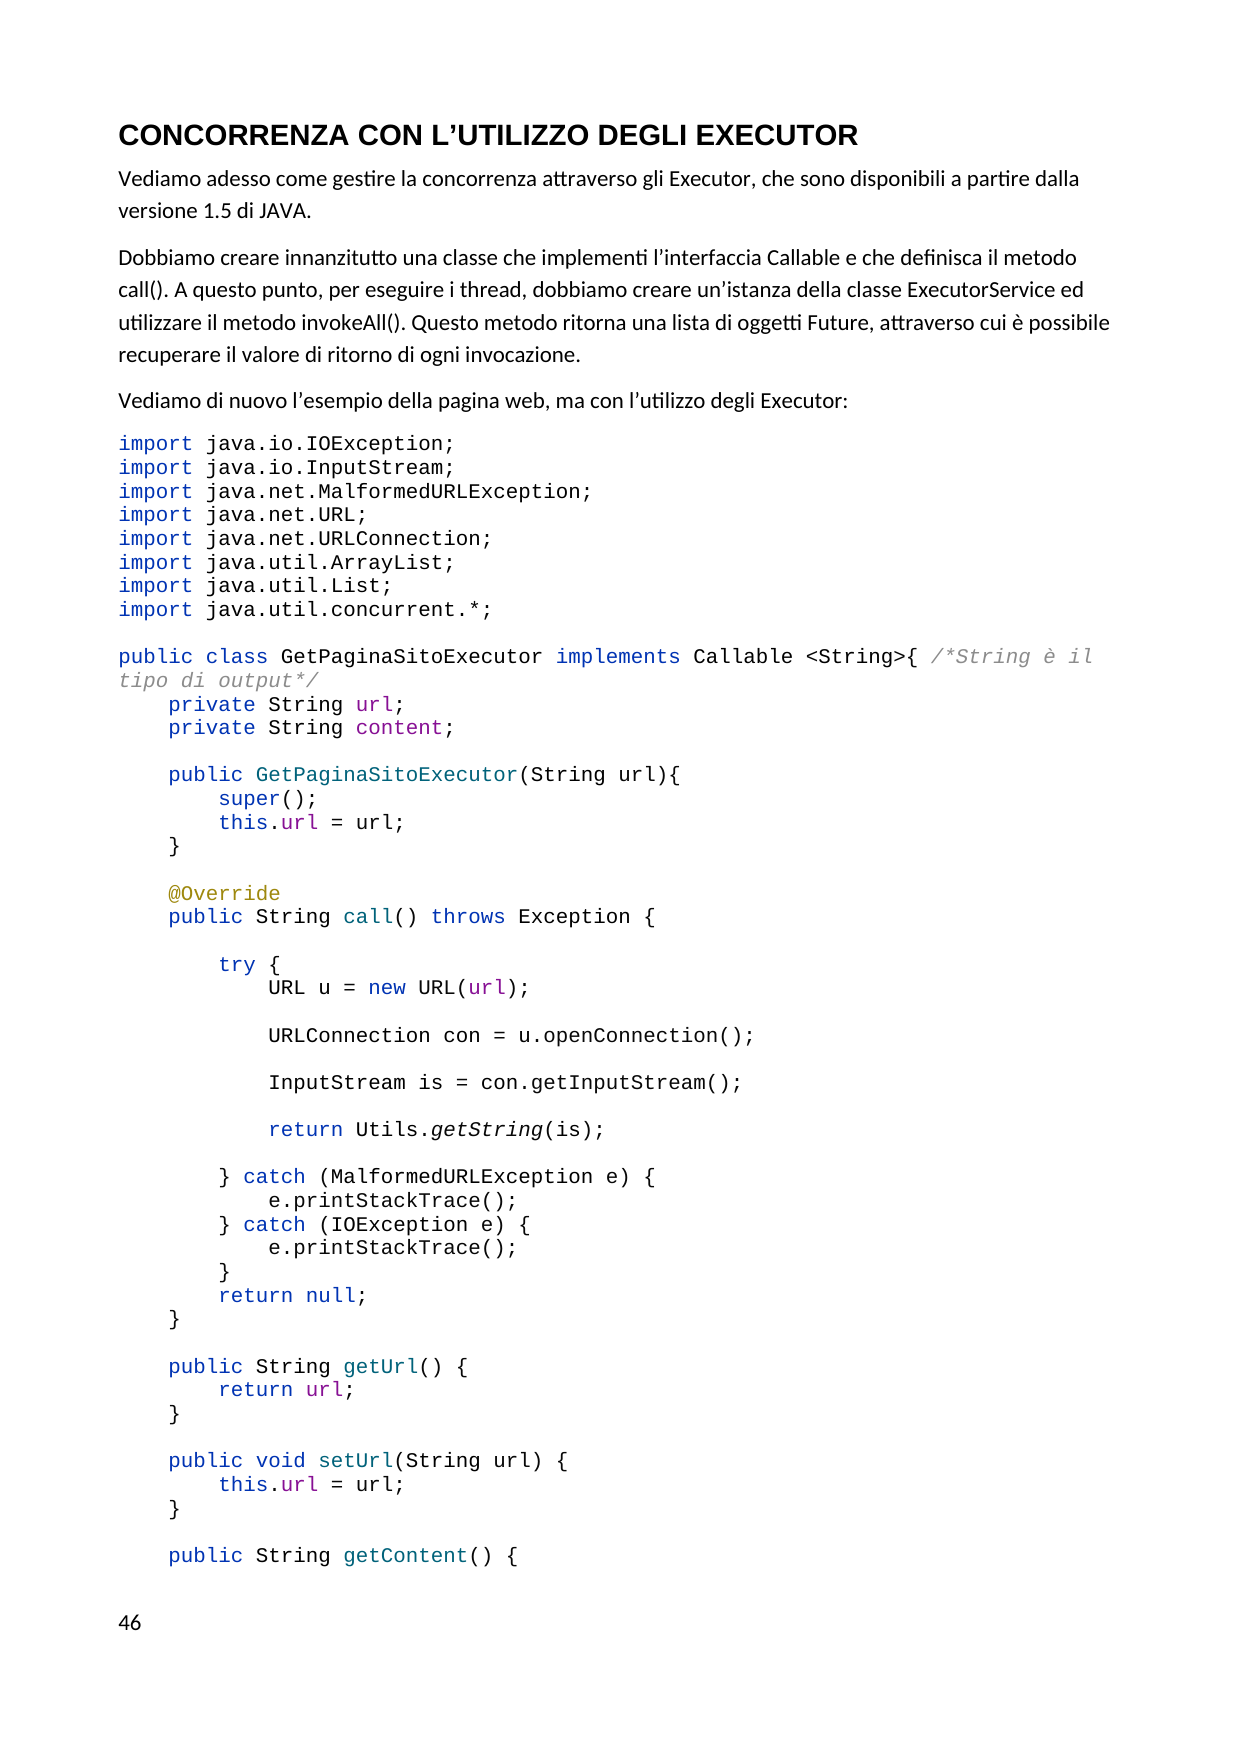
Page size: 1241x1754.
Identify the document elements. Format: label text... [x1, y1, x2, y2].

text import java.io.IOException; import java.io.InputStream; import java.net.MalformedURLException; import java.net.URL; import java.net.URLConnection; import java.util.ArrayList; import java.util.List; import java.util.concurrent.*; public class GetPaginaSitoExecutor implements Callable <String>{ /*String è il tipo di output*/ private String url; private String content; public GetPaginaSitoExecutor(String url){ super(); this.url = url; } @Override public String call() throws Exception { try { URL u = new URL(url); URLConnection con = u.openConnection(); InputStream is = con.getInputStream(); return Utils.getString(is); } catch (MalformedURLException e) { e.printStackTrace(); } catch (IOException e) { e.printStackTrace(); } return null; } public String getUrl() { return url; } public void setUrl(String url) { this.url = url; } public String getContent() { [118, 433, 1122, 1568]
subtitle CONCORRENZA CON L’UTILIZZO DEGLI EXECUTOR [118, 118, 1122, 152]
text Vediamo adesso come gestire la concorrenza attraverso gli Executor, che sono disponibili a partire dalla versione 1.5 di JAVA. [118, 164, 1122, 224]
text Dobbiamo creare innanzitutto una classe che implementi l’interfaccia Callable e che definisca il metodo call(). A questo punto, per eseguire i thread, dobbiamo creare un’istanza della classe ExecutorService ed utilizzare il metodo invokeAll(). Questo metodo ritorna una lista di oggetti Future, attraverso cui è possibile recuperare il valore di ritorno di ogni invocazione. [118, 243, 1122, 368]
text Vediamo di nuovo l’esempio della pagina web, ma con l’utilizzo degli Executor: [118, 387, 1122, 415]
